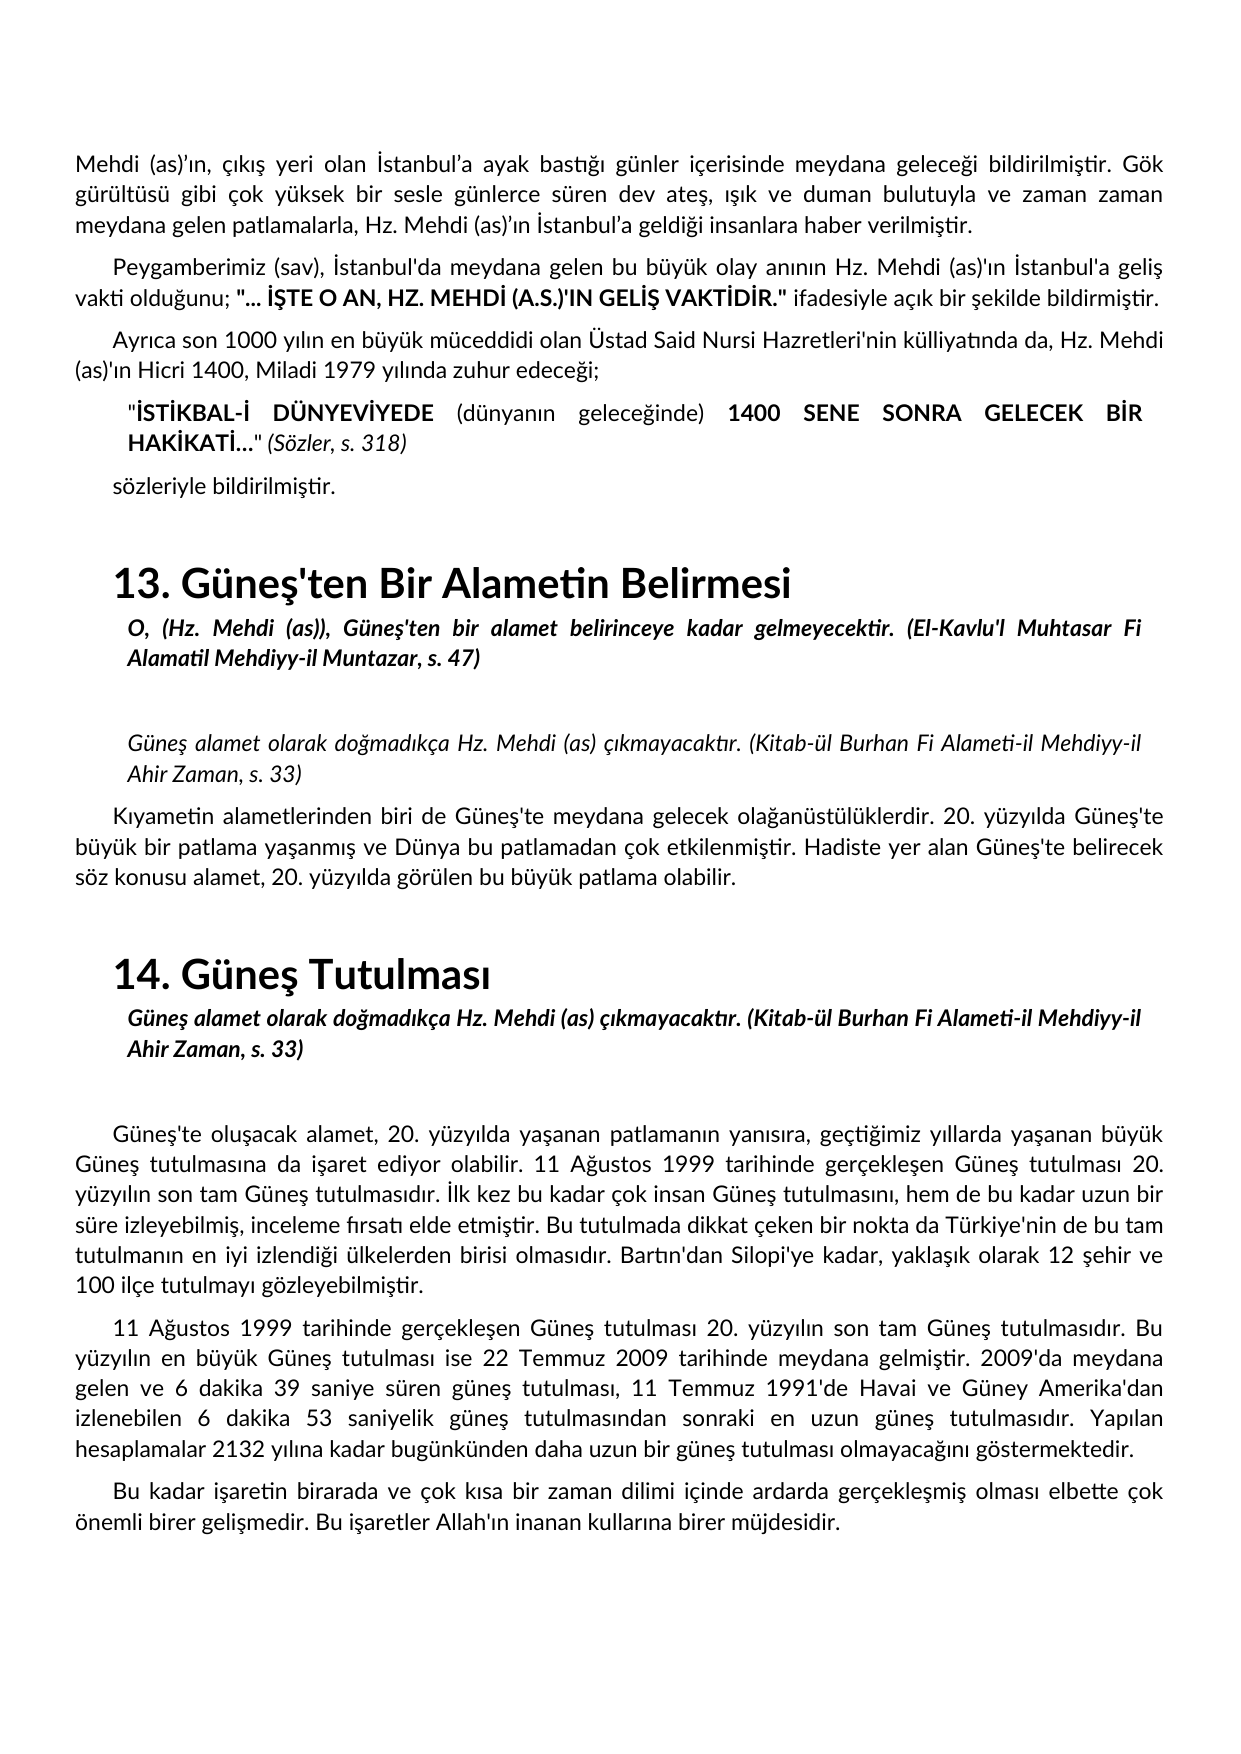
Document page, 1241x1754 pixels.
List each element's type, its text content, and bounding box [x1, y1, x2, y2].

text Peygamberimiz (sav), İstanbul'da meydana gelen bu büyük olay anının Hz. Mehdi (as)'ın İstanbul'a geliş vakti olduğunu; "... İŞTE O AN, HZ. MEHDİ (A.S.)'IN GELİŞ VAKTİDİR." ifadesiyle açık bir şekilde bildirmiştir. [75, 253, 1165, 311]
text Ayrıca son 1000 yılın en büyük müceddidi olan Üstad Said Nursi Hazretleri'nin külliyatında da, Hz. Mehdi (as)'ın Hicri 1400, Miladi 1979 yılında zuhur edeceği; [75, 326, 1165, 384]
text "İSTİKBAL-İ DÜNYEVİYEDE (dünyanın geleceğinde) 1400 SENE SONRA GELECEK BİR HAKİKATİ…" (Sözler, s. 318) [127, 399, 1143, 457]
text Mehdi (as)’ın, çıkış yeri olan İstanbul’a ayak bastığı günler içerisinde meydana geleceği bildirilmiştir. Gök gürültüsü gibi çok yüksek bir sesle günlerce süren dev ateş, ışık ve duman bulutuyla ve zaman zaman meydana gelen patlamalarla, Hz. Mehdi (as)’ın İstanbul’a geldiği insanlara haber verilmiştir. [75, 150, 1165, 238]
text Kıyametin alametlerinden biri de Güneş'te meydana gelecek olağanüstülüklerdir. 20. yüzyılda Güneş'te büyük bir patlama yaşanmış ve Dünya bu patlamadan çok etkilenmiştir. Hadiste yer alan Güneş'te belirecek söz konusu alamet, 20. yüzyılda görülen bu büyük patlama olabilir. [75, 802, 1165, 890]
subtitle 14. Güneş Tutulması [112, 948, 1165, 998]
subtitle 13. Güneş'ten Bir Alametin Belirmesi [112, 557, 1165, 607]
text 11 Ağustos 1999 tarihinde gerçekleşen Güneş tutulması 20. yüzyılın son tam Güneş tutulmasıdır. Bu yüzyılın en büyük Güneş tutulması ise 22 Temmuz 2009 tarihinde meydana gelmiştir. 2009'da meydana gelen ve 6 dakika 39 saniye süren güneş tutulması, 11 Temmuz 1991'de Havai ve Güney Amerika'dan izlenebilen 6 dakika 53 saniyelik güneş tutulmasından sonraki en uzun güneş tutulmasıdır. Yapılan hesaplamalar 2132 yılına kadar bugünkünden daha uzun bir güneş tutulması olmayacağını göstermektedir. [75, 1313, 1165, 1462]
text Güneş'te oluşacak alamet, 20. yüzyılda yaşanan patlamanın yanısıra, geçtiğimiz yıllarda yaşanan büyük Güneş tutulmasına da işaret ediyor olabilir. 11 Ağustos 1999 tarihinde gerçekleşen Güneş tutulması 20. yüzyılın son tam Güneş tutulmasıdır. İlk kez bu kadar çok insan Güneş tutulmasını, hem de bu kadar uzun bir süre izleyebilmiş, inceleme fırsatı elde etmiştir. Bu tutulmada dikkat çeken bir nokta da Türkiye'nin de bu tam tutulmanın en iyi izlendiği ülkelerden birisi olmasıdır. Bartın'dan Silopi'ye kadar, yaklaşık olarak 12 şehir ve 100 ilçe tutulmayı gözleyebilmiştir. [75, 1120, 1165, 1298]
text O, (Hz. Mehdi (as)), Güneş'ten bir alamet belirinceye kadar gelmeyecektir. (El-Kavlu'l Muhtasar Fi Alamatil Mehdiyy-il Muntazar, s. 47) [127, 613, 1143, 671]
text Bu kadar işaretin birarada ve çok kısa bir zaman dilimi içinde ardarda gerçekleşmiş olması elbette çok önemli birer gelişmedir. Bu işaretler Allah'ın inanan kullarına birer müjdesidir. [75, 1477, 1165, 1535]
text Güneş alamet olarak doğmadıkça Hz. Mehdi (as) çıkmayacaktır. (Kitab-ül Burhan Fi Alameti-il Mehdiyy-il Ahir Zaman, s. 33) [127, 729, 1143, 787]
text sözleriyle bildirilmiştir. [75, 472, 1165, 499]
text Güneş alamet olarak doğmadıkça Hz. Mehdi (as) çıkmayacaktır. (Kitab-ül Burhan Fi Alameti-il Mehdiyy-il Ahir Zaman, s. 33) [127, 1004, 1143, 1062]
